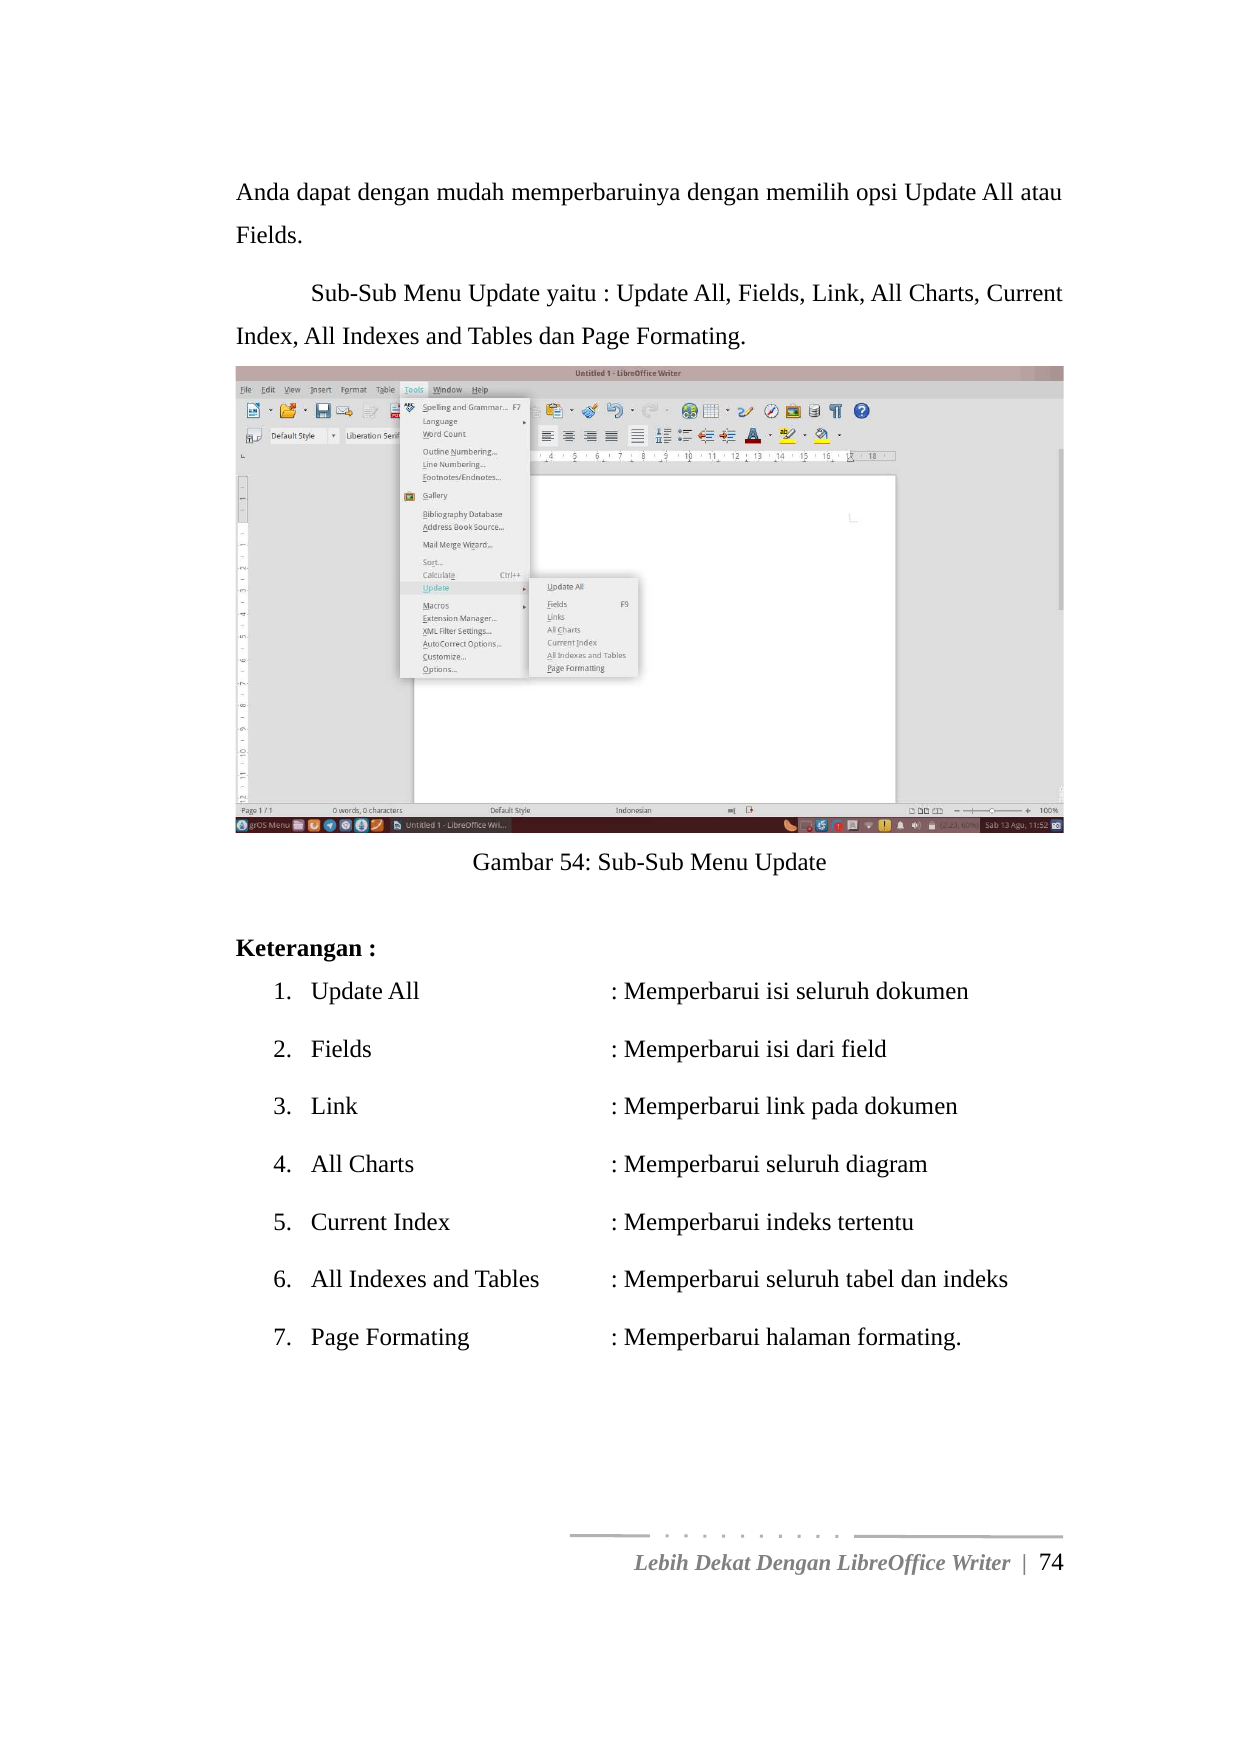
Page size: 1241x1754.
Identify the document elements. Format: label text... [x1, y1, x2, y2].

list Link : Memperbarui link pada dokumen [273, 1091, 1063, 1120]
text Anda dapat dengan mudah memperbaruinya dengan memilih opsi Update All atau Fields. [236, 177, 1063, 249]
list All Indexes and Tables : Memperbarui seluruh tabel dan indeks [273, 1264, 1063, 1293]
text Keterangan : [236, 933, 1063, 962]
list Current Index : Memperbarui indeks tertentu [273, 1207, 1063, 1236]
text Sub-Sub Menu Update yaitu : Update All, Fields, Link, All Charts, Current Index, All Indexes and Tables dan Page Formating. [236, 278, 1063, 350]
picture [235, 366, 1064, 833]
list All Charts : Memperbarui seluruh diagram [273, 1149, 1063, 1178]
list Page Formating : Memperbarui halaman formating. [273, 1322, 1063, 1351]
list Update All : Memperbarui isi seluruh dokumen [273, 976, 1063, 1005]
text Gambar 54: Sub-Sub Menu Update [236, 833, 1063, 875]
list Fields : Memperbarui isi dari field [273, 1034, 1063, 1062]
